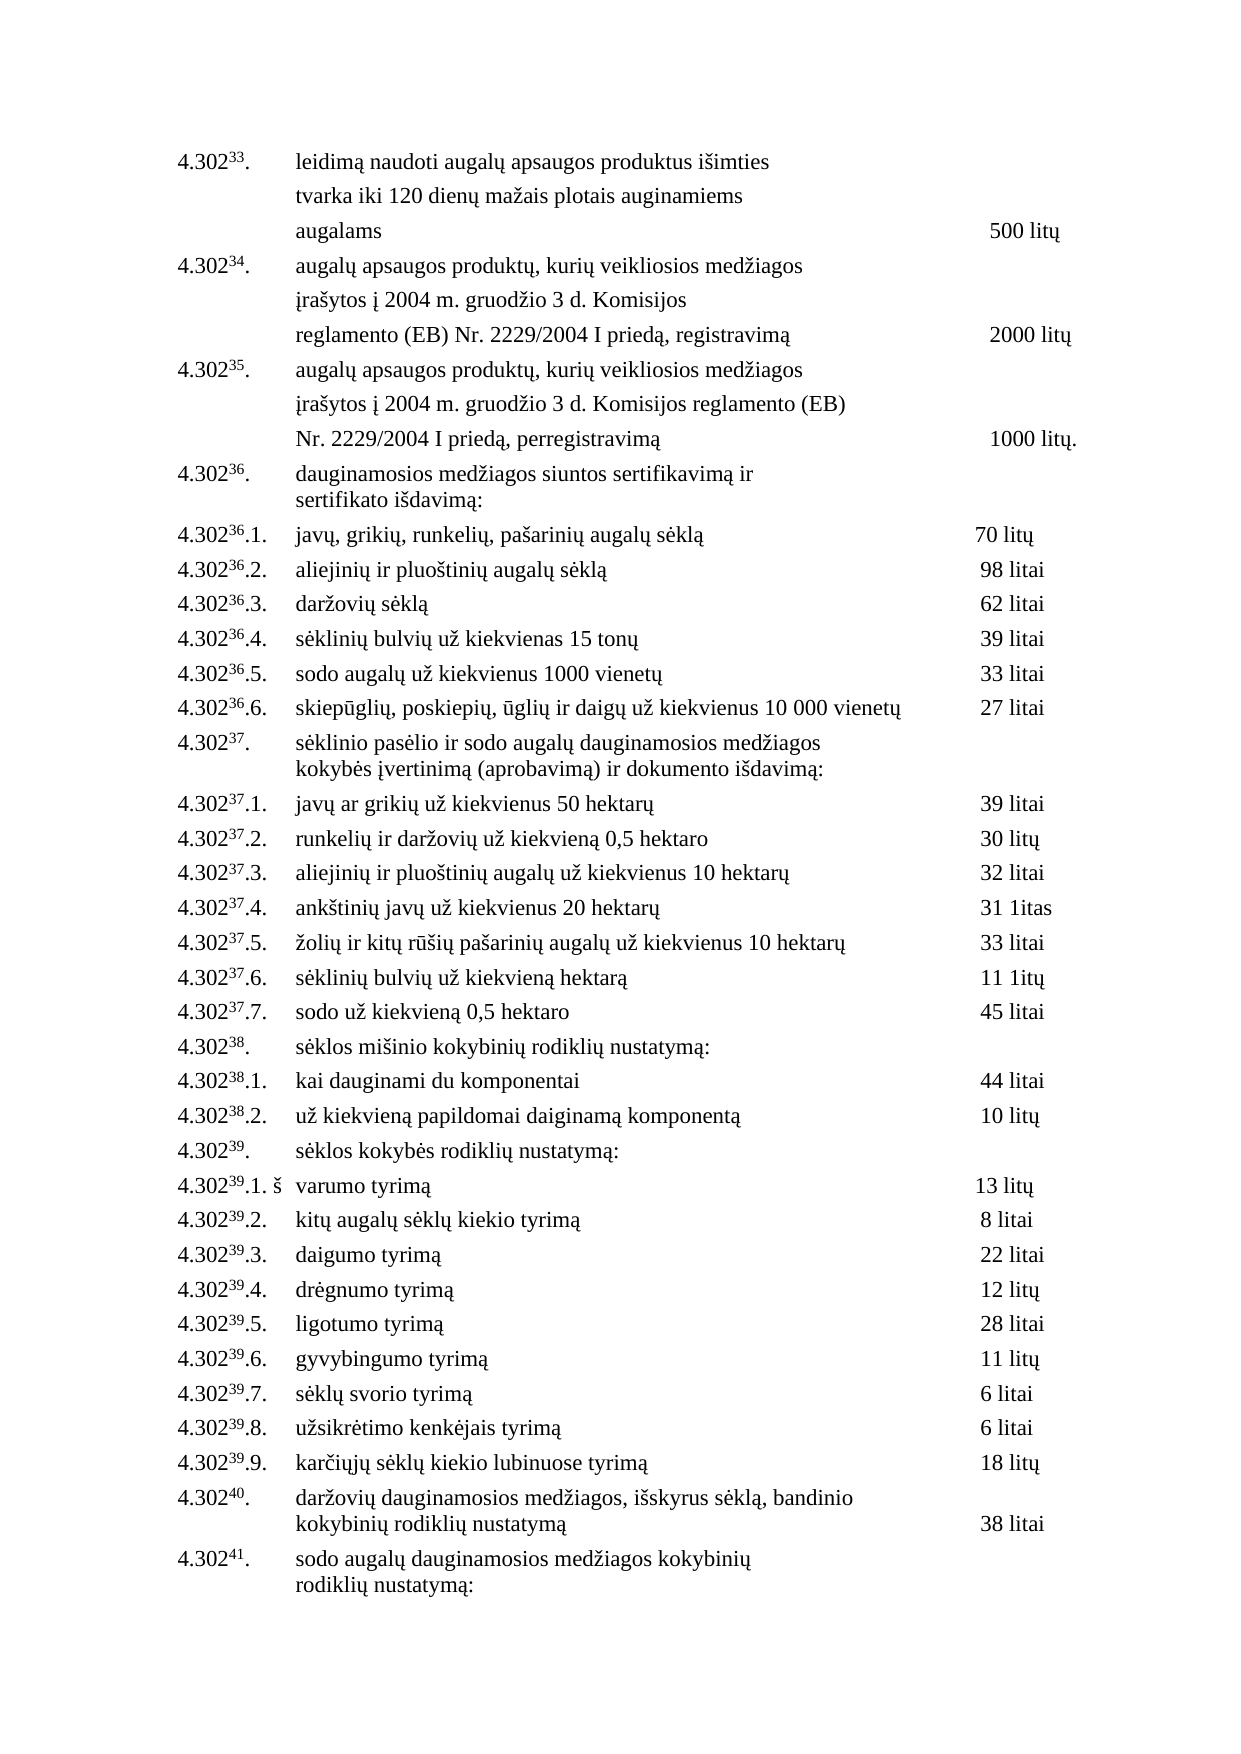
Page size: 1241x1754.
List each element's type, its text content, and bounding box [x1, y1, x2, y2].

text 4.30236.6. skiepūglių, poskiepių, ūglių ir daigų už kiekvienus 10 000 vienetų 27 litai [177, 694, 1122, 721]
text 4.30237.7. sodo už kiekvieną 0,5 hektaro 45 litai [177, 998, 1122, 1024]
text 4.30235. augalų apsaugos produktų, kurių veikliosios medžiagos [177, 356, 1122, 382]
text 4.30241. sodo augalų dauginamosios medžiagos kokybinių rodiklių nustatymą: [177, 1545, 1122, 1598]
text reglamento (EB) Nr. 2229/2004 I priedą, registravimą 2000 litų [177, 321, 1122, 347]
text 4.30237.4. ankštinių javų už kiekvienus 20 hektarų 31 1itas [177, 894, 1122, 921]
text 4.30239.6. gyvybingumo tyrimą 11 litų [177, 1345, 1122, 1371]
text 4.30239.7. sėklų svorio tyrimą 6 litai [177, 1380, 1122, 1406]
text 4.30239.4. drėgnumo tyrimą 12 litų [177, 1276, 1122, 1302]
text 4.30239.2. kitų augalų sėklų kiekio tyrimą 8 litai [177, 1206, 1122, 1233]
text 4.30240. daržovių dauginamosios medžiagos, išskyrus sėklą, bandinio kokybinių rodiklių nustatymą 38 litai [177, 1484, 1122, 1537]
text 4.30233. leidimą naudoti augalų apsaugos produktus išimties [177, 148, 1122, 174]
text 4.30238.1. kai dauginami du komponentai 44 litai [177, 1068, 1122, 1094]
text 4.30236.2. aliejinių ir pluoštinių augalų sėklą 98 litai [177, 556, 1122, 582]
text 4.30236.3. daržovių sėklą 62 litai [177, 590, 1122, 617]
text 4.30237.1. javų ar grikių už kiekvienus 50 hektarų 39 litai [177, 790, 1122, 816]
text 4.30239.5. ligotumo tyrimą 28 litai [177, 1310, 1122, 1337]
text Nr. 2229/2004 I priedą, perregistravimą 1000 litų. [177, 425, 1122, 452]
text įrašytos į 2004 m. gruodžio 3 d. Komisijos reglamento (EB) [177, 391, 1122, 417]
text 4.30236. dauginamosios medžiagos siuntos sertifikavimą ir sertifikato išdavimą: [177, 460, 1122, 513]
text 4.30239. sėklos kokybės rodiklių nustatymą: [177, 1137, 1122, 1163]
text 4.30239.8. užsikrėtimo kenkėjais tyrimą 6 litai [177, 1414, 1122, 1441]
text 4.30239.9. karčiųjų sėklų kiekio lubinuose tyrimą 18 litų [177, 1449, 1122, 1476]
text įrašytos į 2004 m. gruodžio 3 d. Komisijos [177, 286, 1122, 313]
text 4.30237.2. runkelių ir daržovių už kiekvieną 0,5 hektaro 30 litų [177, 825, 1122, 851]
text 4.30236.4. sėklinių bulvių už kiekvienas 15 tonų 39 litai [177, 625, 1122, 651]
text tvarka iki 120 dienų mažais plotais auginamiems [177, 182, 1122, 209]
text 4.30237.6. sėklinių bulvių už kiekvieną hektarą 11 1itų [177, 963, 1122, 990]
text 4.30239.1. š varumo tyrimą 13 litų [177, 1172, 1122, 1198]
text 4.30238. sėklos mišinio kokybinių rodiklių nustatymą: [177, 1033, 1122, 1059]
text 4.30238.2. už kiekvieną papildomai daiginamą komponentą 10 litų [177, 1102, 1122, 1129]
text 4.30239.3. daigumo tyrimą 22 litai [177, 1241, 1122, 1267]
text 4.30236.1. javų, grikių, runkelių, pašarinių augalų sėklą 70 litų [177, 521, 1122, 547]
text 4.30236.5. sodo augalų už kiekvienus 1000 vienetų 33 litai [177, 660, 1122, 686]
text augalams 500 litų [177, 217, 1122, 243]
text 4.30234. augalų apsaugos produktų, kurių veikliosios medžiagos [177, 252, 1122, 278]
text 4.30237. sėklinio pasėlio ir sodo augalų dauginamosios medžiagos kokybės įvertinimą (aprobavimą) ir dokumento išdavimą: [177, 729, 1122, 782]
text 4.30237.5. žolių ir kitų rūšių pašarinių augalų už kiekvienus 10 hektarų 33 litai [177, 929, 1122, 955]
text 4.30237.3. aliejinių ir pluoštinių augalų už kiekvienus 10 hektarų 32 litai [177, 859, 1122, 886]
